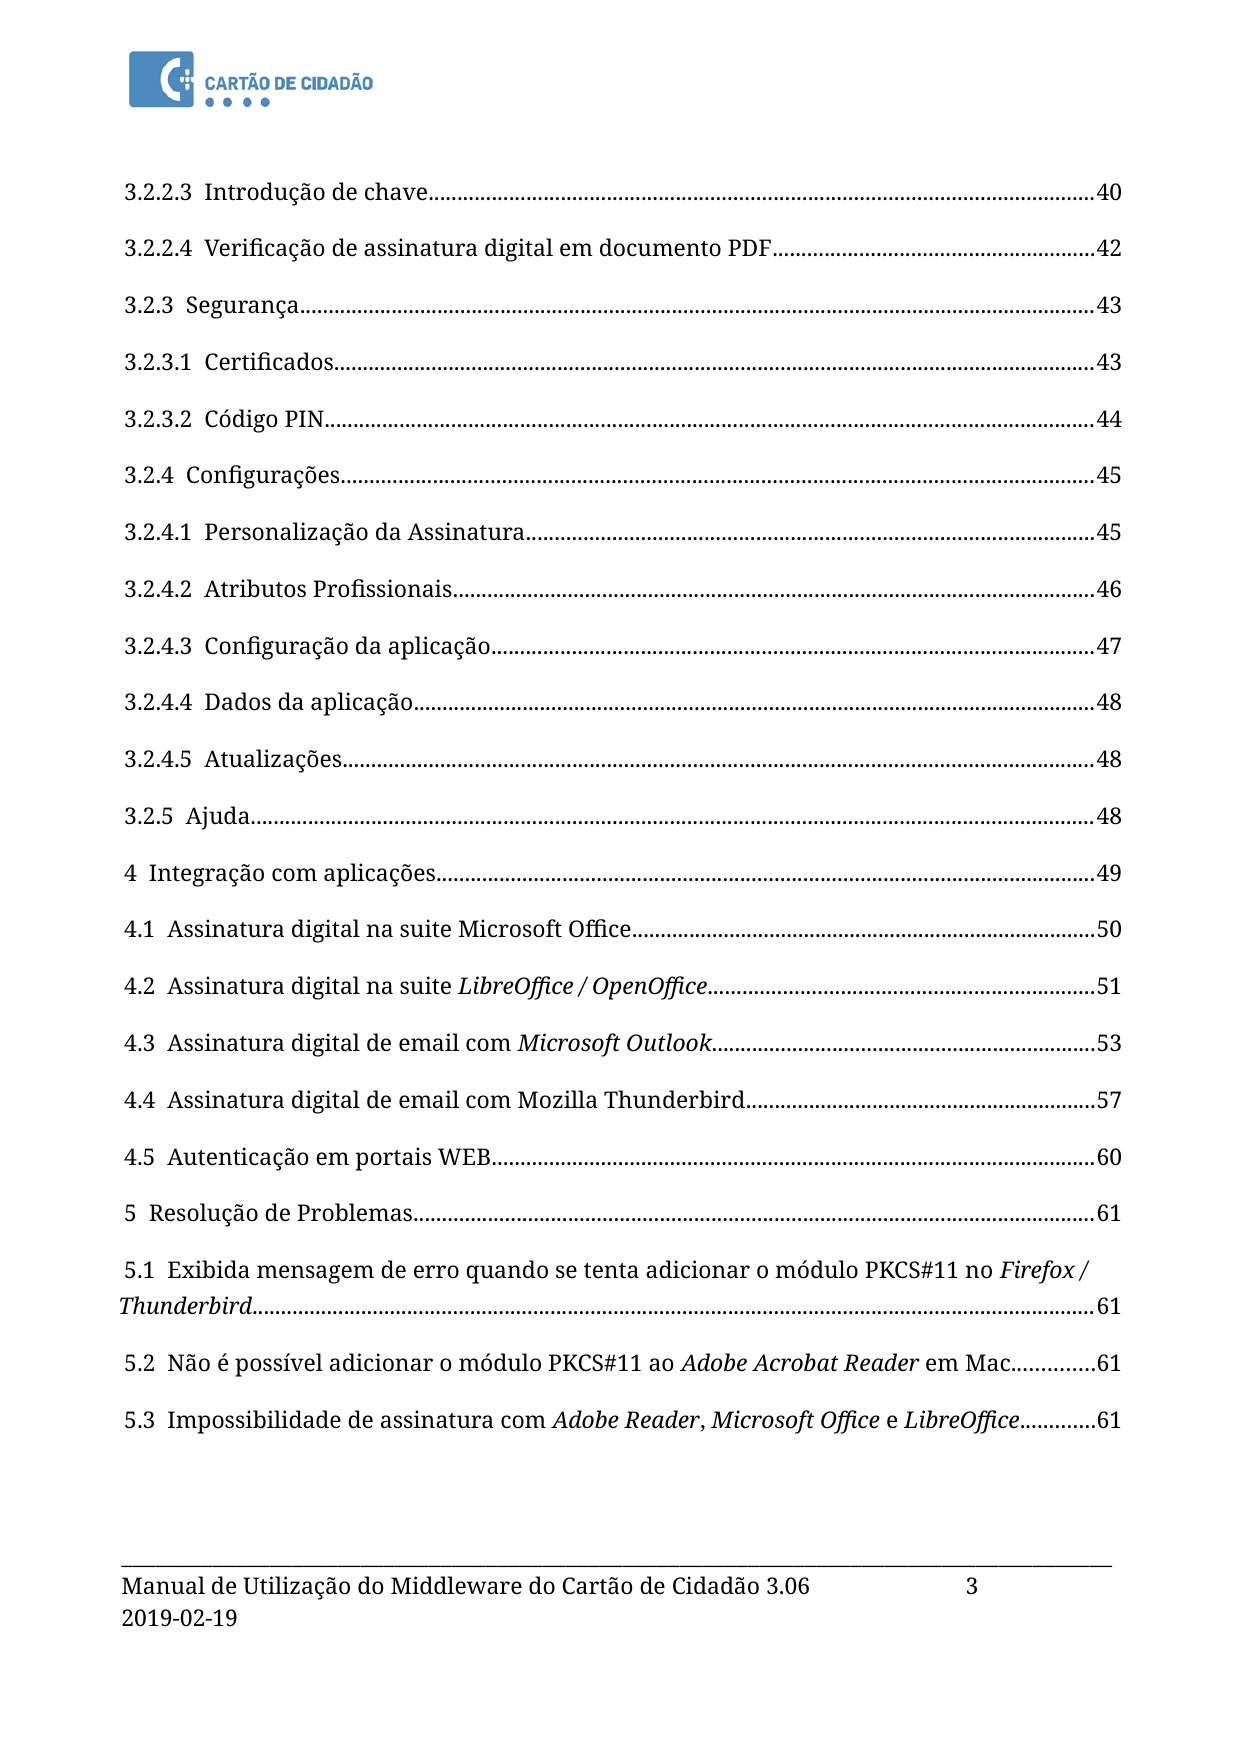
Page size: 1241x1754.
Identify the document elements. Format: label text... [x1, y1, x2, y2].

text 3.2.5 Ajuda 48 [118, 800, 1122, 831]
text 4.1 Assinatura digital na suite Microsoft Office 50 [118, 913, 1122, 945]
text 4.2 Assinatura digital na suite LibreOffice / OpenOffice 51 [118, 970, 1122, 1001]
text 3.2.4 Configurações 45 [118, 459, 1122, 491]
text 3.2.2.3 Introdução de chave 40 [118, 175, 1122, 207]
text 3.2.2.4 Verificação de assinatura digital em documento PDF 42 [118, 232, 1122, 263]
text 5 Resolução de Problemas 61 [118, 1197, 1122, 1228]
text 3.2.3.2 Código PIN 44 [118, 402, 1122, 434]
text 5.3 Impossibilidade de assinatura com Adobe Reader, Microsoft Office e LibreOffice. 61 [118, 1403, 1122, 1435]
text 3.2.3 Segurança 43 [118, 289, 1122, 320]
picture [127, 45, 420, 115]
text 4.4 Assinatura digital de email com Mozilla Thunderbird 57 [118, 1084, 1122, 1115]
text 4 Integração com aplicações 49 [118, 857, 1122, 888]
text 3.2.4.1 Personalização da Assinatura 45 [118, 516, 1122, 547]
text 5.2 Não é possível adicionar o módulo PKCS#11 ao Adobe Acrobat Reader em Mac. 61 [118, 1347, 1122, 1378]
text 3.2.3.1 Certificados 43 [118, 346, 1122, 377]
text 4.5 Autenticação em portais WEB 60 [118, 1141, 1122, 1172]
text 3.2.4.4 Dados da aplicação 48 [118, 686, 1122, 718]
text 3.2.4.5 Atualizações 48 [118, 743, 1122, 774]
text 5.1 Exibida mensagem de erro quando se tenta adicionar o módulo PKCS#11 no Firefox / Thunderbird 61 [118, 1254, 1122, 1321]
text 4.3 Assinatura digital de email com Microsoft Outlook 53 [118, 1027, 1122, 1058]
text 3.2.4.2 Atributos Profissionais 46 [118, 573, 1122, 604]
text 3.2.4.3 Configuração da aplicação 47 [118, 629, 1122, 661]
